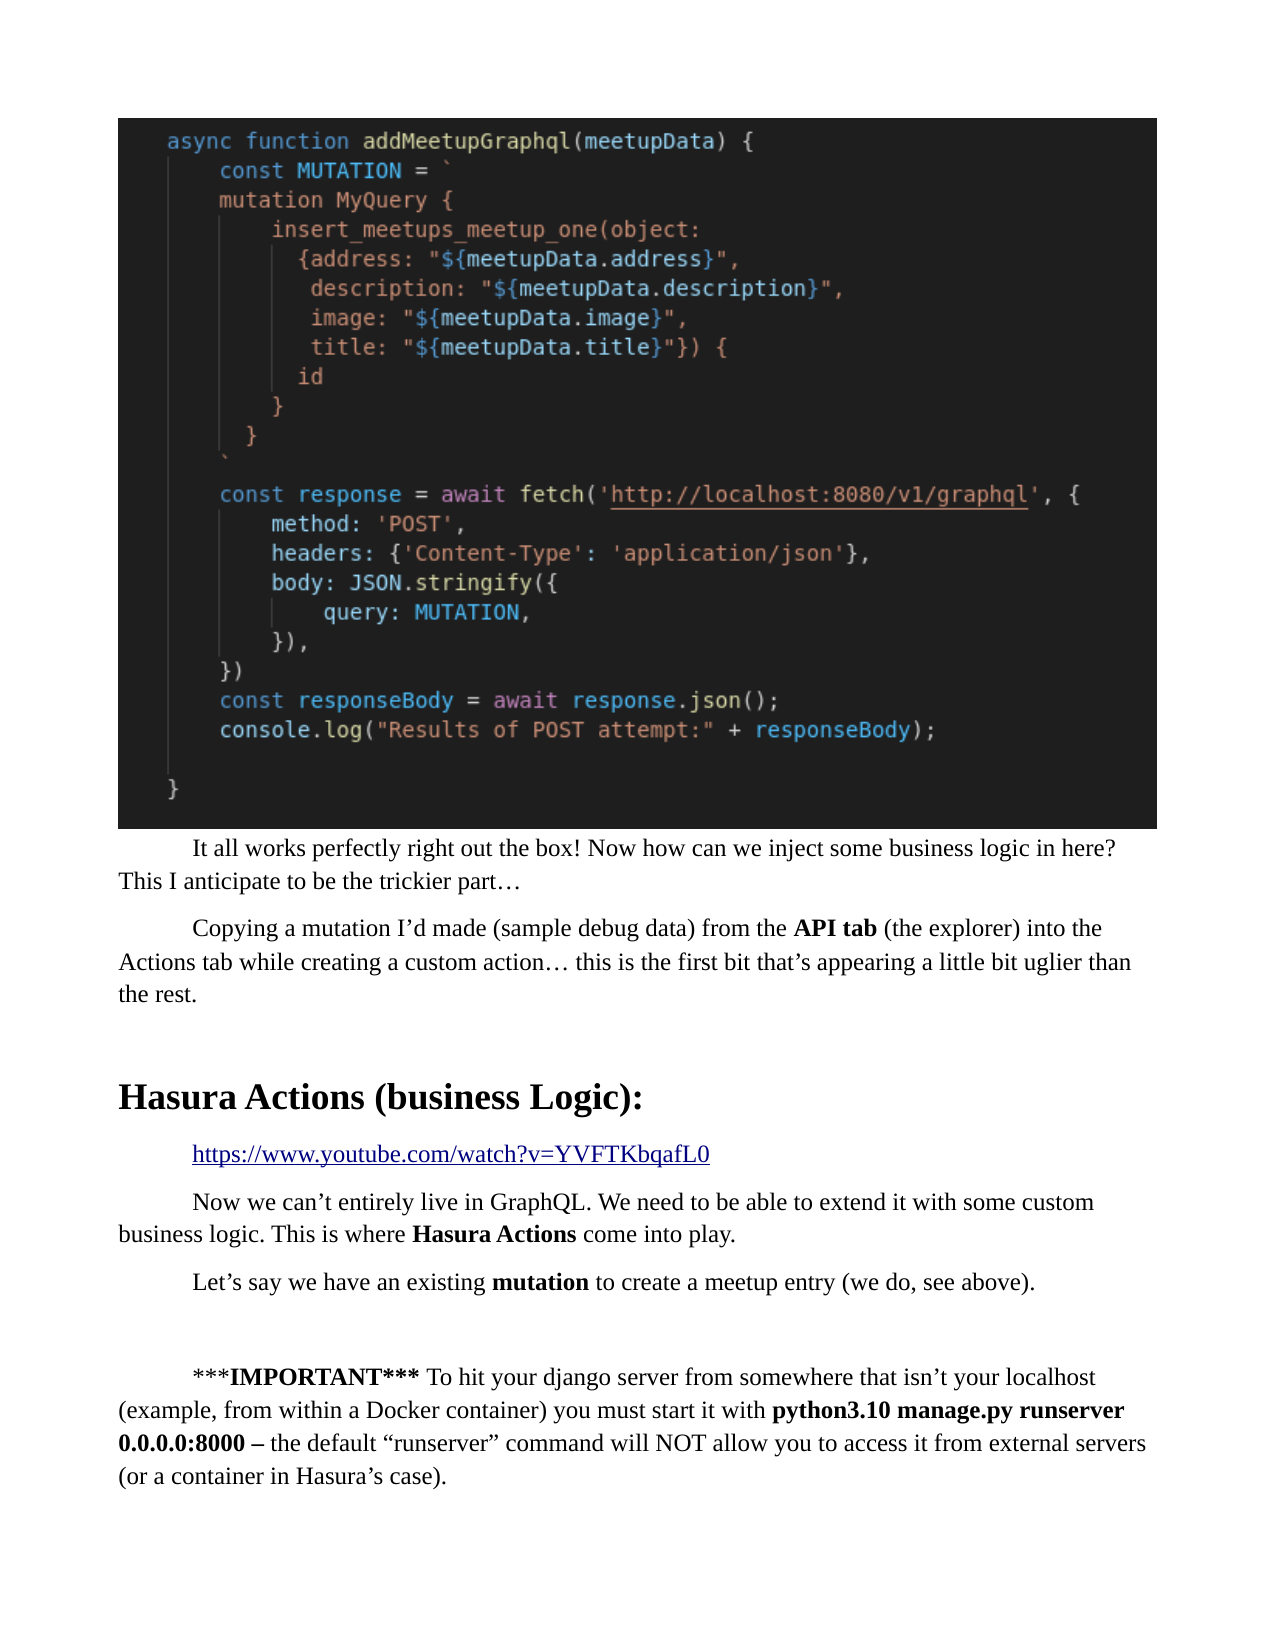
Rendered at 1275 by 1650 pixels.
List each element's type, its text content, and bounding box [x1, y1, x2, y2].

text It all works perfectly right out the box! Now how can we inject some business logic in here? This I anticipate to be the trickier part… [118, 829, 1157, 895]
text Now we can’t entirely live in GraphQL. We need to be able to extend it with some custom business logic. This is where Hasura Actions come into play. [118, 1187, 1157, 1248]
text Copying a mutation I’d made (sample debug data) from the API tab (the explorer) into the Actions tab while creating a custom action… this is the first bit that’s appearing a little bit uglier than the rest. [118, 913, 1157, 1008]
text Let’s say we have an existing mutation to create a meetup entry (we do, see above). [118, 1267, 1157, 1296]
text Hasura Actions (business Logic): [118, 1075, 1157, 1118]
picture [118, 118, 1157, 829]
text https://www.youtube.com/watch?v=YVFTKbqafL0 [118, 1139, 1157, 1168]
text ***IMPORTANT*** To hit your django server from somewhere that isn’t your localhost (example, from within a Docker container) you must start it with python3.10 manage.py runserver 0.0.0.0:8000 – the default “runserver” command will NOT allow you to access it from external servers (or a container in Hasura’s case). [118, 1362, 1157, 1490]
